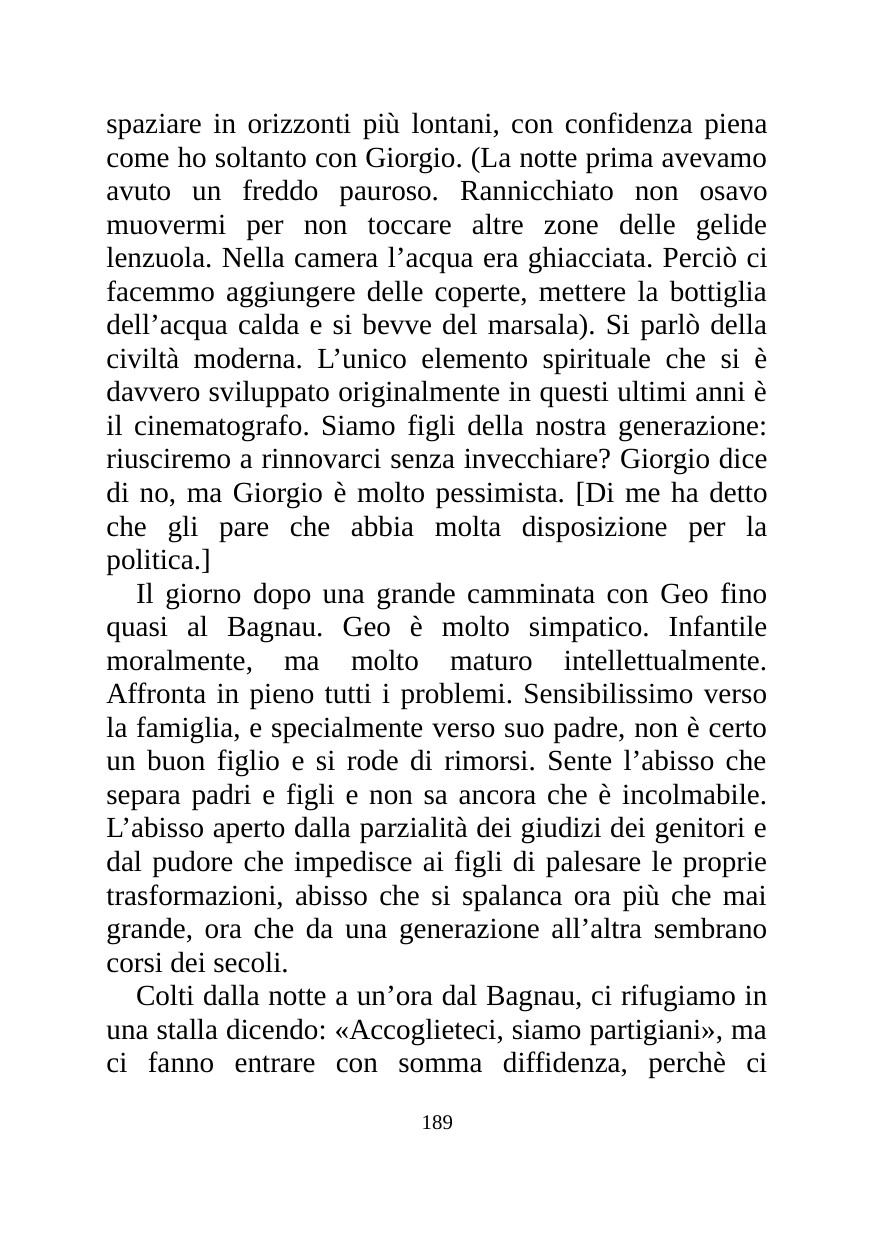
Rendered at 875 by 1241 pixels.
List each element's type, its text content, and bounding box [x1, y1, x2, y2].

text spaziare in orizzonti più lontani, con confidenza piena come ho soltanto con Giorgio. (La notte prima avevamo avuto un freddo pauroso. Rannicchiato non osavo muovermi per non toccare altre zone delle gelide lenzuola. Nella camera l’acqua era ghiacciata. Perciò ci facemmo aggiungere delle coperte, mettere la bottiglia dell’acqua calda e si bevve del marsala). Si parlò della civiltà moderna. L’unico elemento spirituale che si è davvero sviluppato originalmente in questi ultimi anni è il cinematografo. Siamo figli della nostra generazione: riusciremo a rinnovarci senza invecchiare? Giorgio dice di no, ma Giorgio è molto pessimista. [Di me ha detto che gli pare che abbia molta disposizione per la politica.] [106, 106, 768, 576]
text Il giorno dopo una grande camminata con Geo fino quasi al Bagnau. Geo è molto simpatico. Infantile moralmente, ma molto maturo intellettualmente. Affronta in pieno tutti i problemi. Sensibilissimo verso la famiglia, e specialmente verso suo padre, non è certo un buon figlio e si rode di rimorsi. Sente l’abisso che separa padri e figli e non sa ancora che è incolmabile. L’abisso aperto dalla parzialità dei giudizi dei genitori e dal pudore che impedisce ai figli di palesare le proprie trasformazioni, abisso che si spalanca ora più che mai grande, ora che da una generazione all’altra sembrano corsi dei secoli. [106, 576, 768, 978]
text Colti dalla notte a un’ora dal Bagnau, ci rifugiamo in una stalla dicendo: «Accoglieteci, siamo partigiani», ma ci fanno entrare con somma diffidenza, perchè ci [106, 978, 768, 1079]
